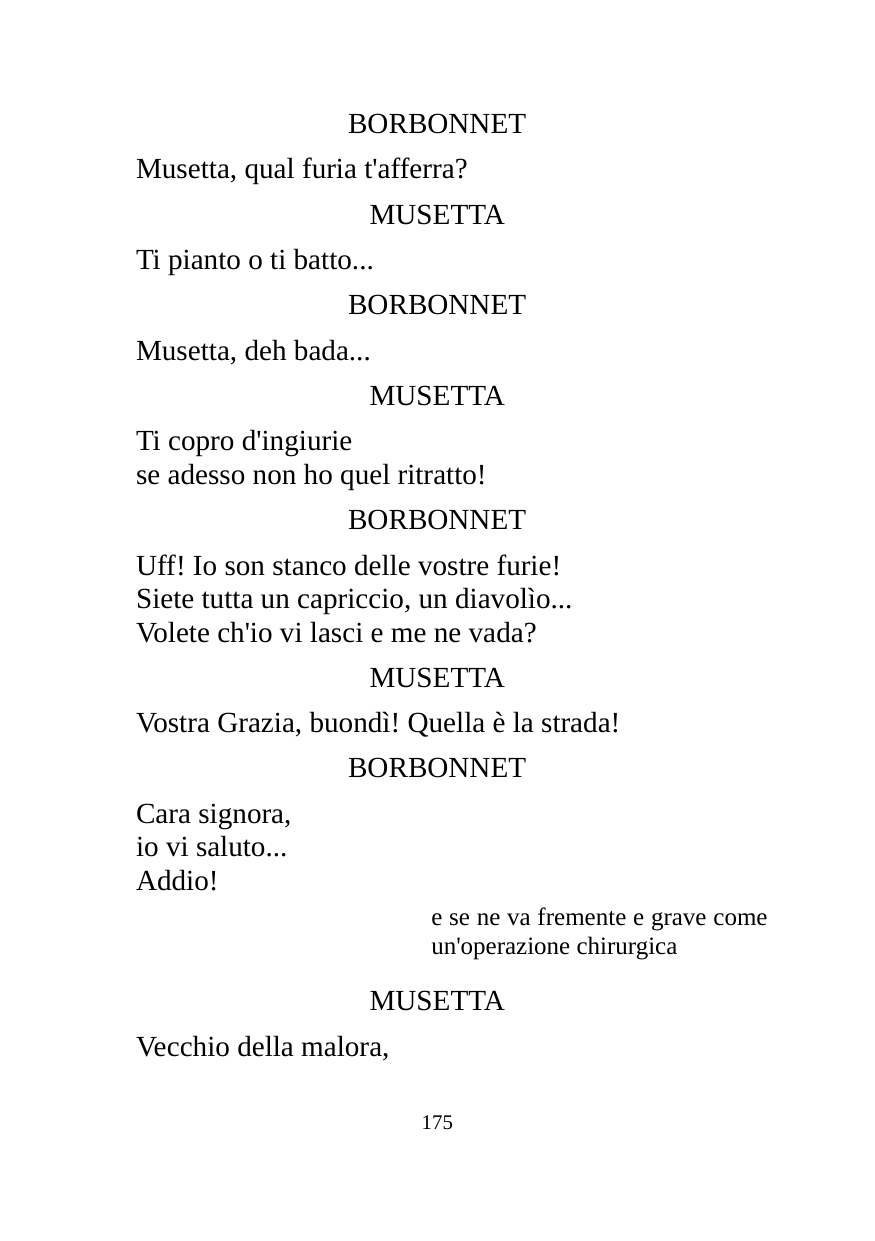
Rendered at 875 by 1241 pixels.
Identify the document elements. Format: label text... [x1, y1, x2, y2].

text BORBONNET [106, 106, 768, 140]
text BORBONNET [106, 502, 768, 536]
text BORBONNET [106, 287, 768, 321]
text Vostra Grazia, buondì! Quella è la strada! [136, 705, 768, 739]
text Ti pianto o ti batto... [136, 242, 768, 276]
text MUSETTA [106, 983, 768, 1017]
text MUSETTA [106, 197, 768, 230]
text Ti copro d'ingiurie se adesso non ho quel ritratto! [136, 423, 768, 491]
text Cara signora, io vi saluto... Addio! [136, 796, 768, 897]
text Musetta, qual furia t'afferra? [136, 152, 768, 185]
text Musetta, deh bada... [136, 333, 768, 366]
text e se ne va fremente e grave come un'operazione chirurgica [431, 902, 768, 960]
text MUSETTA [106, 378, 768, 412]
text MUSETTA [106, 660, 768, 693]
text Vecchio della malora, [136, 1029, 768, 1062]
text BORBONNET [106, 751, 768, 784]
text Uff! Io son stanco delle vostre furie! Siete tutta un capriccio, un diavolìo... Volete ch'io vi lasci e me ne vada? [136, 548, 768, 648]
